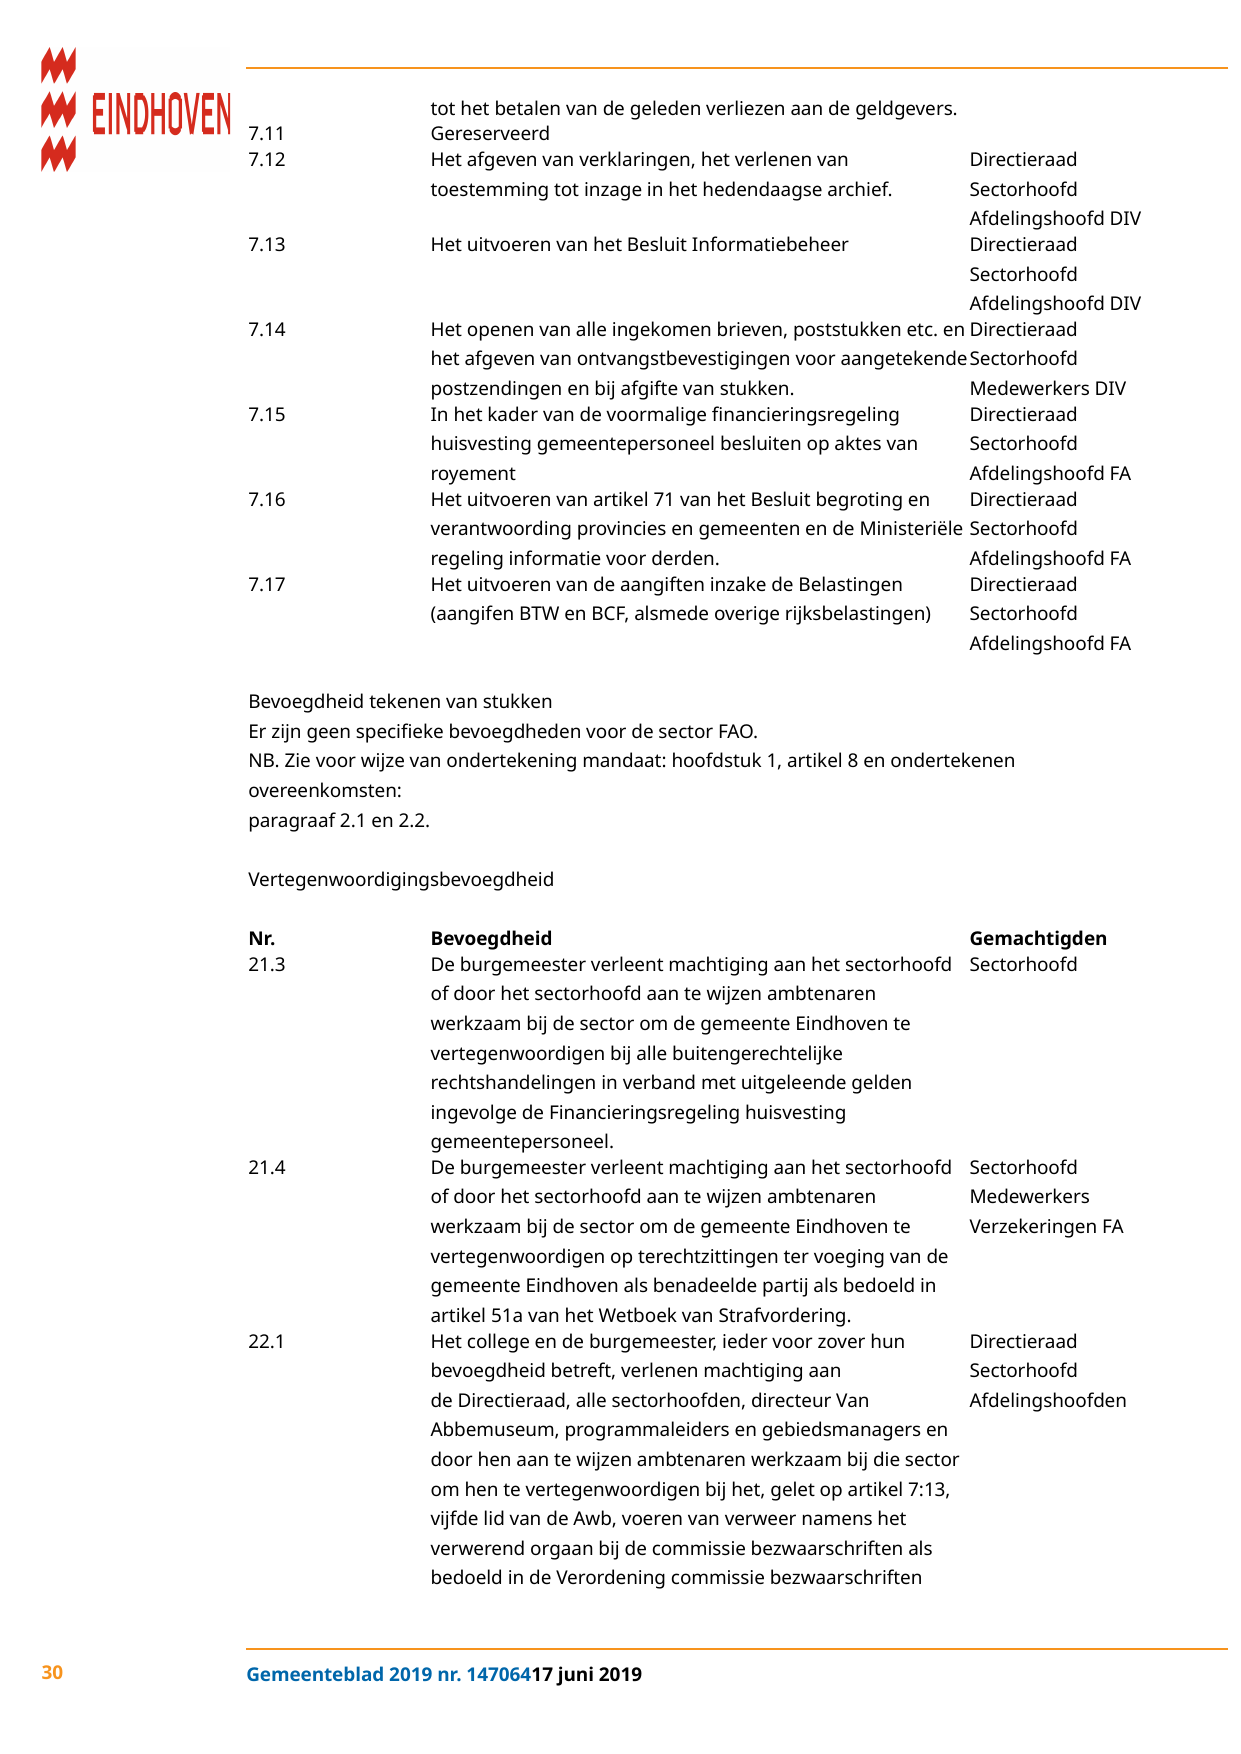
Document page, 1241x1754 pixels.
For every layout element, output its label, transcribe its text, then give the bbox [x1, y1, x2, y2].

table_cell De burgemeester verleent machtiging aan het sectorhoofd of door het sectorhoofd aan te wijzen ambtenaren werkzaam bij de sector om de gemeente Eindhoven te vertegenwoordigen bij alle buitengerechtelijke rechtshandelingen in verband met uitgeleende gelden ingevolge de Financieringsregeling huisvesting gemeentepersoneel. [430, 951, 969, 1154]
table_header [969, 95, 1152, 121]
table_cell Directieraad Sectorhoofd Afdelingshoofd FA [969, 571, 1152, 656]
table_cell Directieraad Sectorhoofd Medewerkers DIV [969, 316, 1152, 401]
table_cell Sectorhoofd [969, 951, 1152, 1154]
table_cell Directieraad Sectorhoofd Afdelingshoofden [969, 1328, 1152, 1590]
table_cell [969, 121, 1152, 146]
table_cell Het uitvoeren van de aangiften inzake de Belastingen (aangifen BTW en BCF, alsmede overige rijksbelastingen) [430, 571, 969, 656]
table_header tot het betalen van de geleden verliezen aan de geldgevers. [430, 95, 969, 121]
table_cell 7.13 [248, 231, 430, 316]
table_cell Het uitvoeren van artikel 71 van het Besluit begroting en verantwoording provincies en gemeenten en de Ministeriële regeling informatie voor derden. [430, 486, 969, 571]
table_cell In het kader van de voormalige financieringsregeling huisvesting gemeentepersoneel besluiten op aktes van royement [430, 401, 969, 486]
table_cell Directieraad Sectorhoofd Afdelingshoofd DIV [969, 146, 1152, 231]
table_cell Directieraad Sectorhoofd Afdelingshoofd DIV [969, 231, 1152, 316]
text Vertegenwoordigingsbevoegdheid [248, 866, 1152, 892]
table_cell Directieraad Sectorhoofd Afdelingshoofd FA [969, 486, 1152, 571]
table_cell Sectorhoofd Medewerkers Verzekeringen FA [969, 1154, 1152, 1328]
table_cell 7.12 [248, 146, 430, 231]
table_cell De burgemeester verleent machtiging aan het sectorhoofd of door het sectorhoofd aan te wijzen ambtenaren werkzaam bij de sector om de gemeente Eindhoven te vertegenwoordigen op terechtzittingen ter voeging van de gemeente Eindhoven als benadeelde partij als bedoeld in artikel 51a van het Wetboek van Strafvordering. [430, 1154, 969, 1328]
table_cell Gereserveerd [430, 121, 969, 146]
table_header Gemachtigden [969, 925, 1152, 951]
picture [41, 47, 231, 172]
table_cell 7.11 [248, 121, 430, 146]
table_header Bevoegdheid [430, 925, 969, 951]
table_cell Het uitvoeren van het Besluit Informatiebeheer [430, 231, 969, 316]
table_cell 7.14 [248, 316, 430, 401]
table_cell Het college en de burgemeester, ieder voor zover hun bevoegdheid betreft, verlenen machtiging aan de Directieraad, alle sectorhoofden, directeur Van Abbemuseum, programmaleiders en gebiedsmanagers en door hen aan te wijzen ambtenaren werkzaam bij die sector om hen te vertegenwoordigen bij het, gelet op artikel 7:13, vijfde lid van de Awb, voeren van verweer namens het verwerend orgaan bij de commissie bezwaarschriften als bedoeld in de Verordening commissie bezwaarschriften [430, 1328, 969, 1590]
table_cell 21.3 [248, 951, 430, 1154]
text Bevoegdheid tekenen van stukken [248, 688, 1152, 714]
table_cell 7.16 [248, 486, 430, 571]
table_cell Het openen van alle ingekomen brieven, poststukken etc. en het afgeven van ontvangstbevestigingen voor aangetekende postzendingen en bij afgifte van stukken. [430, 316, 969, 401]
table_cell 7.17 [248, 571, 430, 656]
text paragraaf 2.1 en 2.2. [248, 807, 1152, 832]
table_cell 7.15 [248, 401, 430, 486]
table_cell Directieraad Sectorhoofd Afdelingshoofd FA [969, 401, 1152, 486]
table_cell 22.1 [248, 1328, 430, 1590]
table_header [248, 95, 430, 121]
table_cell 21.4 [248, 1154, 430, 1328]
text Er zijn geen specifieke bevoegdheden voor de sector FAO. [248, 718, 1152, 744]
table_cell Het afgeven van verklaringen, het verlenen van toestemming tot inzage in het hedendaagse archief. [430, 146, 969, 231]
text NB. Zie voor wijze van ondertekening mandaat: hoofdstuk 1, artikel 8 en ondertekenen overeenkomsten: [248, 748, 1152, 803]
table_header Nr. [248, 925, 430, 951]
